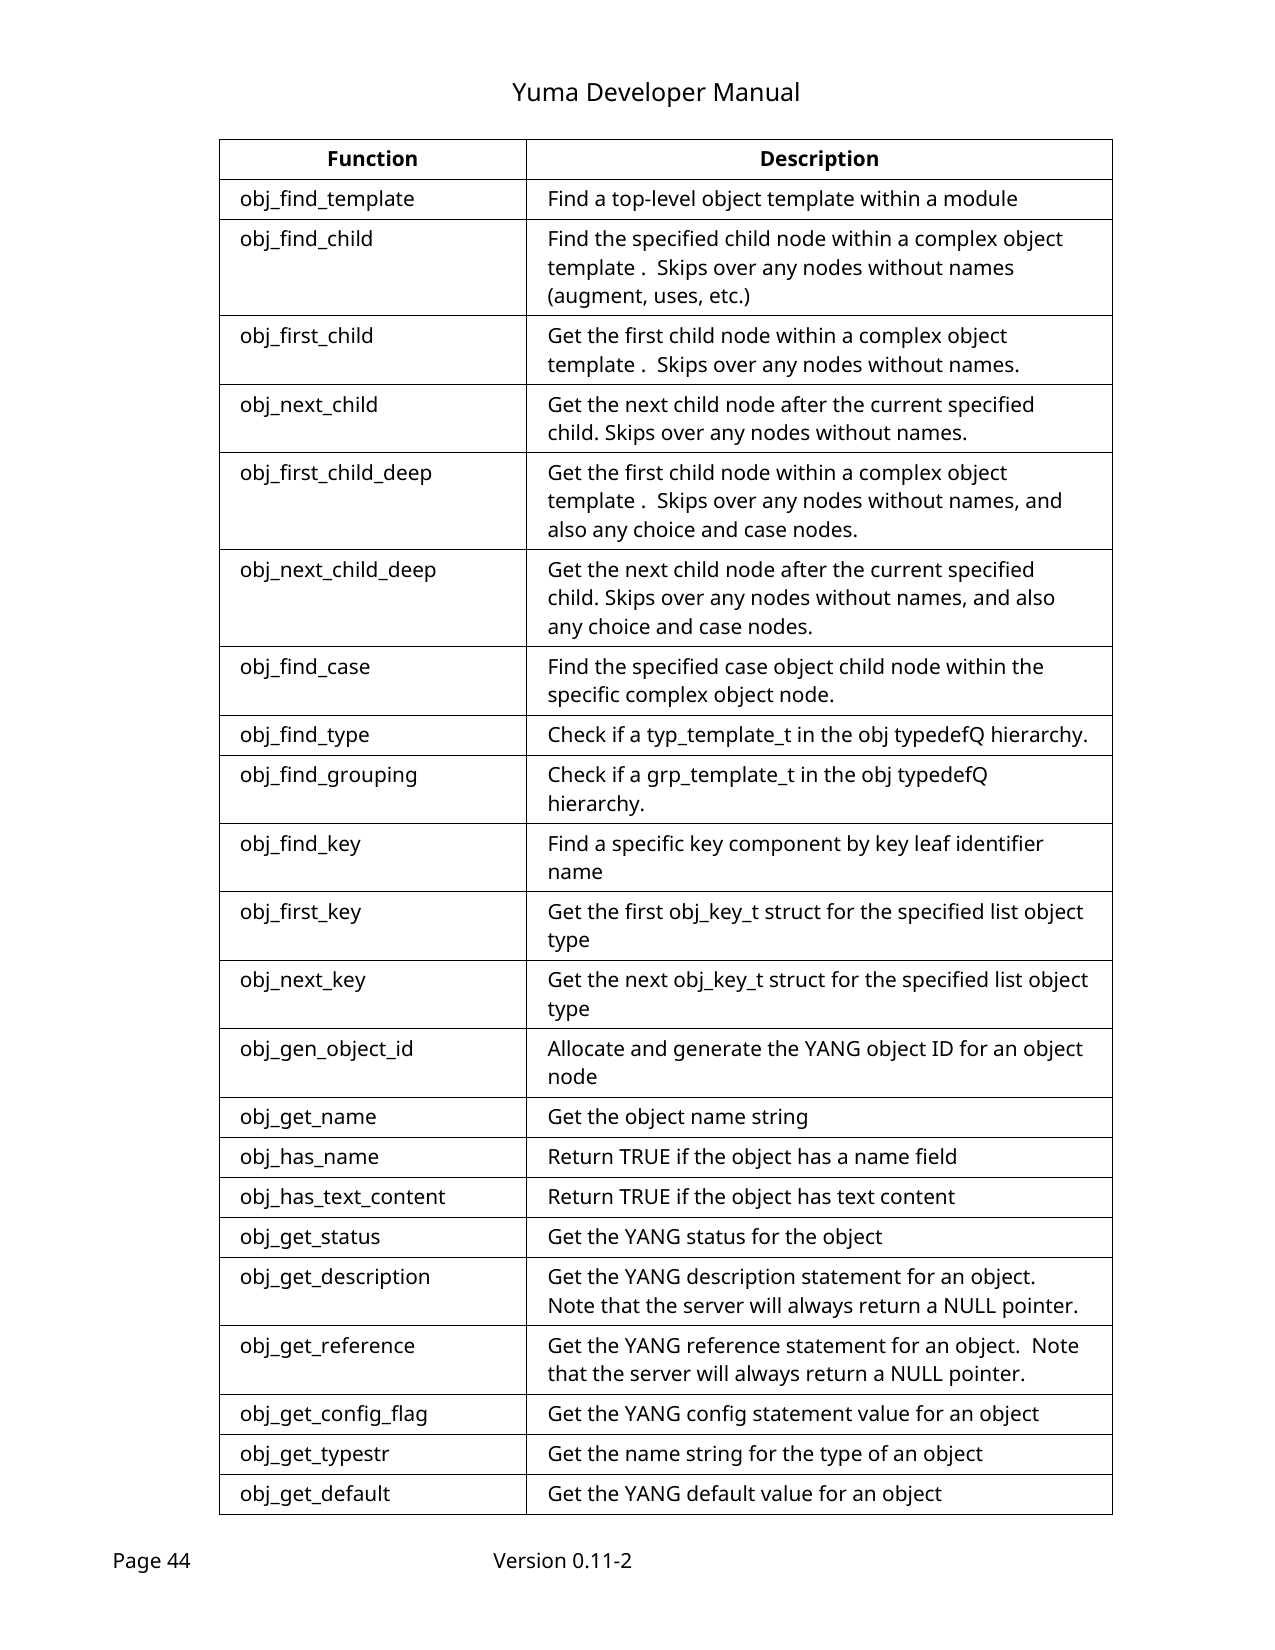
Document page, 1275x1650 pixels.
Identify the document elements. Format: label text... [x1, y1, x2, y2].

table_cell obj_find_case [220, 647, 526, 714]
table_cell obj_find_key [220, 824, 526, 891]
table_cell Get the YANG description statement for an object. Note that the server will always return a NULL pointer. [527, 1258, 1112, 1325]
table_cell obj_gen_object_id [220, 1029, 526, 1097]
table_cell obj_first_child_deep [220, 453, 526, 549]
table_cell obj_first_key [220, 892, 526, 960]
table_cell Get the name string for the type of an object [527, 1435, 1112, 1473]
table_cell obj_get_description [220, 1258, 526, 1325]
table_cell obj_next_child_deep [220, 550, 526, 646]
table_cell obj_get_reference [220, 1326, 526, 1393]
table_cell Get the first child node within a complex object template . Skips over any nodes without names. [527, 316, 1112, 384]
table_cell Get the YANG status for the object [527, 1218, 1112, 1257]
table_cell obj_next_child [220, 385, 526, 452]
table_cell Return TRUE if the object has a name field [527, 1138, 1112, 1177]
table_cell obj_has_name [220, 1138, 526, 1177]
table_header Function [220, 140, 526, 178]
table_cell Find the specified case object child node within the specific complex object node. [527, 647, 1112, 714]
table_cell obj_get_status [220, 1218, 526, 1257]
table_cell Allocate and generate the YANG object ID for an object node [527, 1029, 1112, 1097]
table_cell Find a specific key component by key leaf identifier name [527, 824, 1112, 891]
table_cell obj_find_type [220, 716, 526, 754]
table_header Description [527, 140, 1112, 178]
table_cell obj_get_typestr [220, 1435, 526, 1473]
table_cell obj_get_config_flag [220, 1395, 526, 1433]
table_cell Check if a grp_template_t in the obj typedefQ hierarchy. [527, 756, 1112, 823]
table_cell Get the first obj_key_t struct for the specified list object type [527, 892, 1112, 960]
table_cell obj_find_grouping [220, 756, 526, 823]
table_cell Get the object name string [527, 1098, 1112, 1137]
table_cell obj_next_key [220, 961, 526, 1028]
table_cell obj_first_child [220, 316, 526, 384]
table_cell obj_has_text_content [220, 1178, 526, 1217]
table_cell obj_find_child [220, 220, 526, 315]
table_cell obj_get_default [220, 1475, 526, 1513]
table_cell obj_find_template [220, 180, 526, 218]
table_cell Get the next child node after the current specified child. Skips over any nodes without names. [527, 385, 1112, 452]
table_cell Get the YANG config statement value for an object [527, 1395, 1112, 1433]
table_cell Find a top-level object template within a module [527, 180, 1112, 218]
table_cell obj_get_name [220, 1098, 526, 1137]
table_cell Check if a typ_template_t in the obj typedefQ hierarchy. [527, 716, 1112, 754]
table_cell Get the next obj_key_t struct for the specified list object type [527, 961, 1112, 1028]
table_cell Get the YANG default value for an object [527, 1475, 1112, 1513]
table_cell Find the specified child node within a complex object template . Skips over any nodes without names (augment, uses, etc.) [527, 220, 1112, 315]
table_cell Return TRUE if the object has text content [527, 1178, 1112, 1217]
table_cell Get the next child node after the current specified child. Skips over any nodes without names, and also any choice and case nodes. [527, 550, 1112, 646]
table_cell Get the first child node within a complex object template . Skips over any nodes without names, and also any choice and case nodes. [527, 453, 1112, 549]
table_cell Get the YANG reference statement for an object. Note that the server will always return a NULL pointer. [527, 1326, 1112, 1393]
